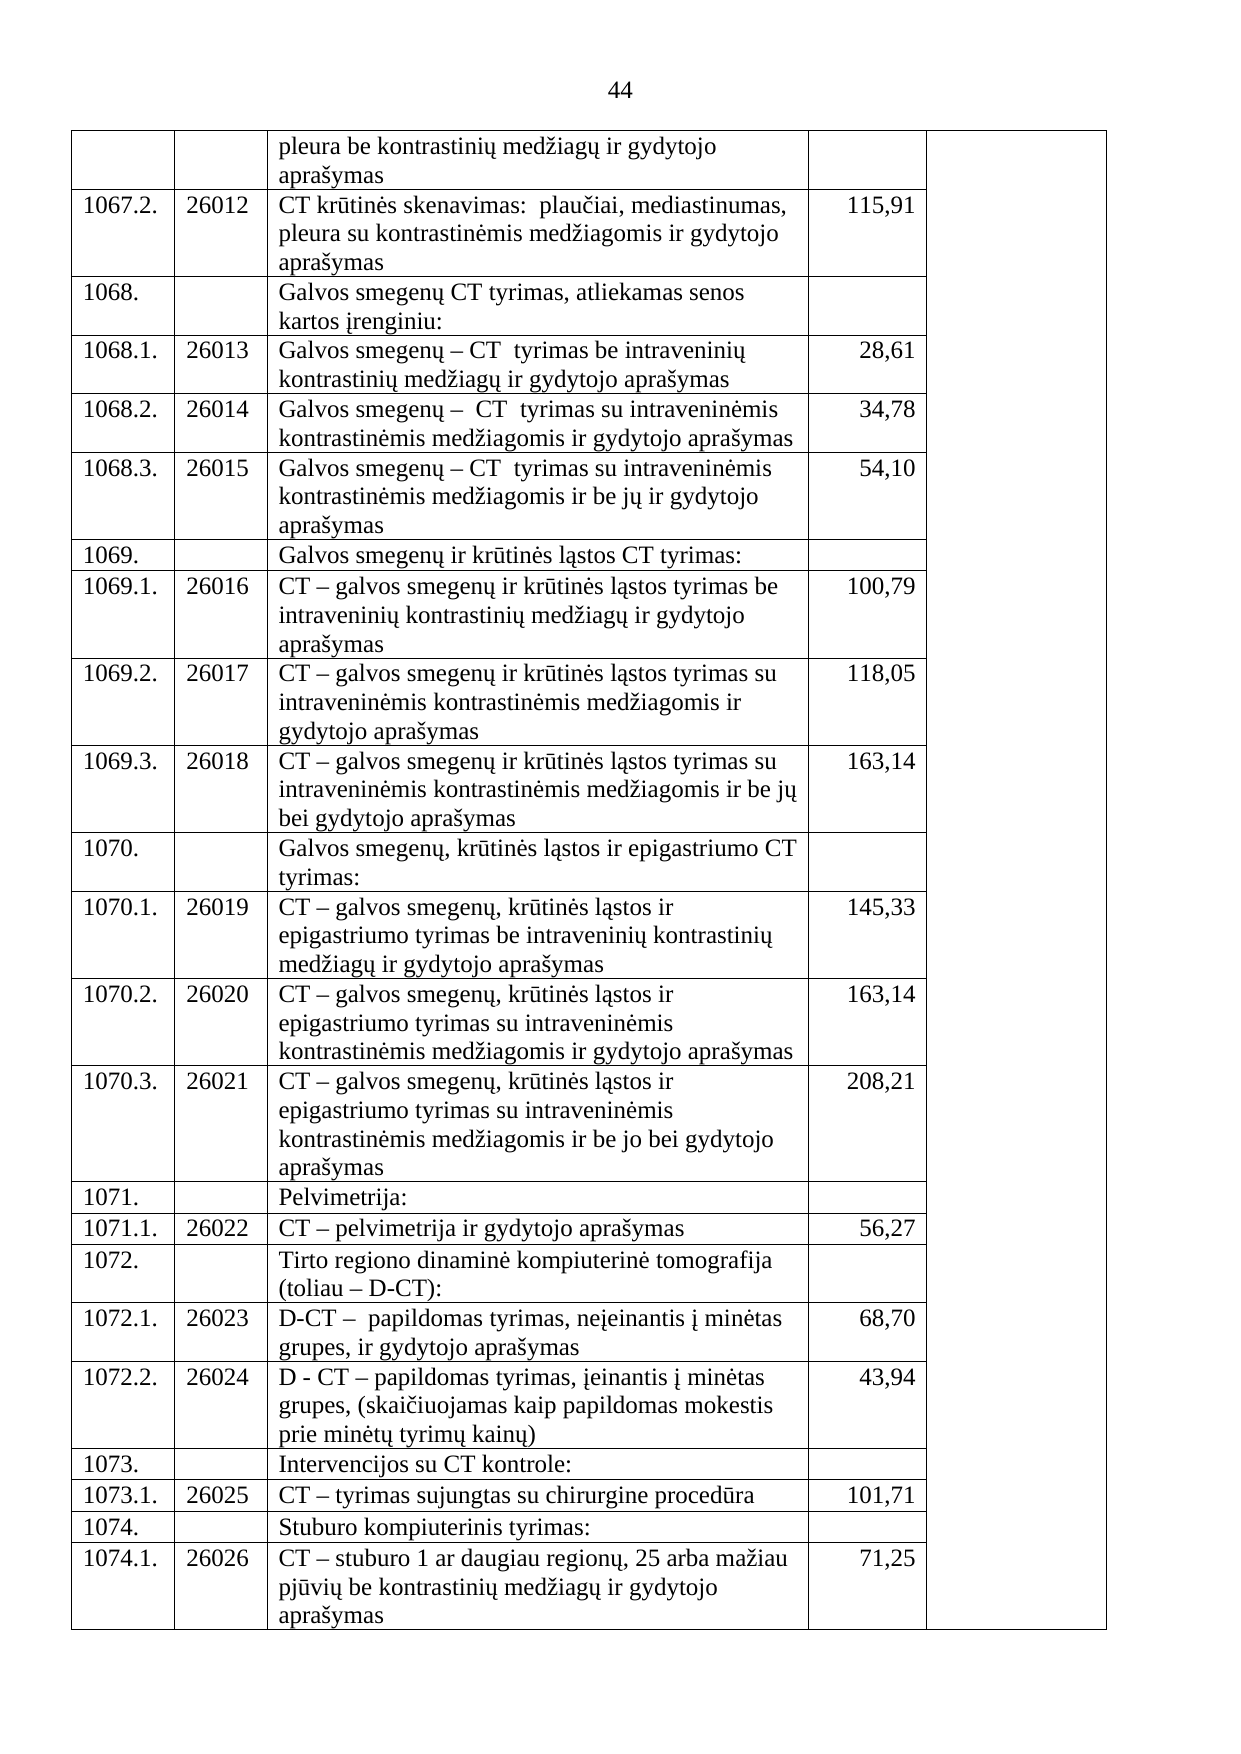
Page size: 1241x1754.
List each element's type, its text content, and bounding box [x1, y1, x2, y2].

table_cell [1107, 189, 1120, 276]
table_cell 1070.2. [72, 979, 174, 1065]
table_cell Galvos smegenų, krūtinės ląstos ir epigastriumo CT tyrimas: [268, 833, 808, 891]
table_cell 1073.1. [72, 1480, 174, 1511]
table_cell [809, 277, 926, 334]
table_cell Galvos smegenų – CT tyrimas be intraveninių kontrastinių medžiagų ir gydytojo aprašymas [268, 336, 808, 393]
table_cell 26016 [175, 571, 267, 657]
table_cell [1107, 832, 1120, 891]
table_cell 26024 [175, 1362, 267, 1448]
table_cell [1107, 276, 1120, 334]
table_cell Pelvimetrija: [268, 1182, 808, 1212]
table_cell [927, 131, 1106, 1629]
table_cell CT – galvos smegenų ir krūtinės ląstos tyrimas su intraveninėmis kontrastinėmis medžiagomis ir be jų bei gydytojo aprašymas [268, 746, 808, 832]
table_cell [1107, 1181, 1120, 1212]
table_cell [1107, 1542, 1120, 1629]
table_cell 26017 [175, 659, 267, 745]
table_cell [1107, 745, 1120, 832]
table_cell 1069.2. [72, 659, 174, 745]
table_cell 26021 [175, 1066, 267, 1181]
table_cell 1071. [72, 1182, 174, 1212]
table_cell 1069.3. [72, 746, 174, 832]
table_cell 26014 [175, 394, 267, 452]
table_cell 1069. [72, 540, 174, 570]
table_cell Galvos smegenų – CT tyrimas su intraveninėmis kontrastinėmis medžiagomis ir gydytojo aprašymas [268, 394, 808, 452]
table_cell 1070.1. [72, 892, 174, 978]
table_cell Tirto regiono dinaminė kompiuterinė tomografija (toliau – D-CT): [268, 1245, 808, 1302]
table_cell 1074. [72, 1512, 174, 1542]
table_cell [1107, 393, 1120, 452]
table_cell 71,25 [809, 1543, 926, 1629]
table_cell 101,71 [809, 1480, 926, 1511]
table_cell 26012 [175, 190, 267, 276]
table_cell 1072. [72, 1245, 174, 1302]
table_cell [1107, 1448, 1120, 1479]
table_cell Stuburo kompiuterinis tyrimas: [268, 1512, 808, 1542]
table_cell 1072.1. [72, 1303, 174, 1361]
table_cell 1068.1. [72, 336, 174, 393]
table_cell [1107, 1302, 1120, 1361]
table_cell 163,14 [809, 746, 926, 832]
table_cell CT – stuburo 1 ar daugiau regionų, 25 arba mažiau pjūvių be kontrastinių medžiagų ir gydytojo aprašymas [268, 1543, 808, 1629]
table_cell 34,78 [809, 394, 926, 452]
table_cell [175, 1449, 267, 1479]
table_cell 1068.2. [72, 394, 174, 452]
table_cell [809, 131, 926, 189]
table_cell [1107, 1511, 1120, 1542]
table_cell [809, 1182, 926, 1212]
table_cell 1073. [72, 1449, 174, 1479]
table_cell 145,33 [809, 892, 926, 978]
table_cell 26018 [175, 746, 267, 832]
table_cell [1107, 539, 1120, 570]
table_cell CT – galvos smegenų, krūtinės ląstos ir epigastriumo tyrimas be intraveninių kontrastinių medžiagų ir gydytojo aprašymas [268, 892, 808, 978]
table_cell 26020 [175, 979, 267, 1065]
table_cell 208,21 [809, 1066, 926, 1181]
table_cell 26022 [175, 1214, 267, 1244]
table_cell 56,27 [809, 1214, 926, 1244]
table_cell 26025 [175, 1480, 267, 1511]
table_cell D - CT – papildomas tyrimas, įeinantis į minėtas grupes, (skaičiuojamas kaip papildomas mokestis prie minėtų tyrimų kainų) [268, 1362, 808, 1448]
table_cell [1107, 335, 1120, 393]
table_cell 1068.3. [72, 453, 174, 539]
table_cell [175, 833, 267, 891]
table_cell 1069.1. [72, 571, 174, 657]
table_cell 26019 [175, 892, 267, 978]
table_cell [809, 540, 926, 570]
table_cell CT – galvos smegenų ir krūtinės ląstos tyrimas be intraveninių kontrastinių medžiagų ir gydytojo aprašymas [268, 571, 808, 657]
table_cell [1107, 978, 1120, 1065]
table_cell [175, 1245, 267, 1302]
table_cell [809, 833, 926, 891]
table_cell [72, 131, 174, 189]
table_cell [1107, 570, 1120, 657]
table_cell 118,05 [809, 659, 926, 745]
table_cell 26015 [175, 453, 267, 539]
table_cell [809, 1449, 926, 1479]
table_cell 1068. [72, 277, 174, 334]
table_cell [1107, 130, 1120, 189]
table_cell [1107, 1244, 1120, 1302]
table_cell 68,70 [809, 1303, 926, 1361]
table_cell CT – pelvimetrija ir gydytojo aprašymas [268, 1214, 808, 1244]
table_cell [809, 1245, 926, 1302]
table_cell [1107, 452, 1120, 539]
table_cell 1067.2. [72, 190, 174, 276]
table_cell 100,79 [809, 571, 926, 657]
table_cell [809, 1512, 926, 1542]
table_cell CT krūtinės skenavimas: plaučiai, mediastinumas, pleura su kontrastinėmis medžiagomis ir gydytojo aprašymas [268, 190, 808, 276]
table_cell 115,91 [809, 190, 926, 276]
table_cell 1074.1. [72, 1543, 174, 1629]
table_cell 43,94 [809, 1362, 926, 1448]
table_cell 1072.2. [72, 1362, 174, 1448]
table_cell CT – tyrimas sujungtas su chirurgine procedūra [268, 1480, 808, 1511]
table_cell [175, 540, 267, 570]
table_cell 163,14 [809, 979, 926, 1065]
table_cell Galvos smegenų – CT tyrimas su intraveninėmis kontrastinėmis medžiagomis ir be jų ir gydytojo aprašymas [268, 453, 808, 539]
table_cell 1071.1. [72, 1214, 174, 1244]
table_cell [1107, 1479, 1120, 1511]
table_cell CT – galvos smegenų, krūtinės ląstos ir epigastriumo tyrimas su intraveninėmis kontrastinėmis medžiagomis ir be jo bei gydytojo aprašymas [268, 1066, 808, 1181]
table_cell Intervencijos su CT kontrole: [268, 1449, 808, 1479]
table_cell [1107, 1213, 1120, 1244]
table_cell 26013 [175, 336, 267, 393]
table_cell [175, 277, 267, 334]
table_cell [175, 131, 267, 189]
table_cell Galvos smegenų ir krūtinės ląstos CT tyrimas: [268, 540, 808, 570]
table_cell D-CT – papildomas tyrimas, neįeinantis į minėtas grupes, ir gydytojo aprašymas [268, 1303, 808, 1361]
table_cell Galvos smegenų CT tyrimas, atliekamas senos kartos įrenginiu: [268, 277, 808, 334]
table_cell 1070. [72, 833, 174, 891]
table_cell 26026 [175, 1543, 267, 1629]
table_cell CT – galvos smegenų ir krūtinės ląstos tyrimas su intraveninėmis kontrastinėmis medžiagomis ir gydytojo aprašymas [268, 659, 808, 745]
table_cell CT – galvos smegenų, krūtinės ląstos ir epigastriumo tyrimas su intraveninėmis kontrastinėmis medžiagomis ir gydytojo aprašymas [268, 979, 808, 1065]
table_cell [1107, 1361, 1120, 1448]
table_cell [1107, 658, 1120, 745]
table_cell [175, 1182, 267, 1212]
table_cell [1107, 891, 1120, 978]
table_cell [1107, 1065, 1120, 1181]
table_cell 28,61 [809, 336, 926, 393]
table_cell 54,10 [809, 453, 926, 539]
table_cell pleura be kontrastinių medžiagų ir gydytojo aprašymas [268, 131, 808, 189]
table_cell [175, 1512, 267, 1542]
table_cell 1070.3. [72, 1066, 174, 1181]
table_cell 26023 [175, 1303, 267, 1361]
